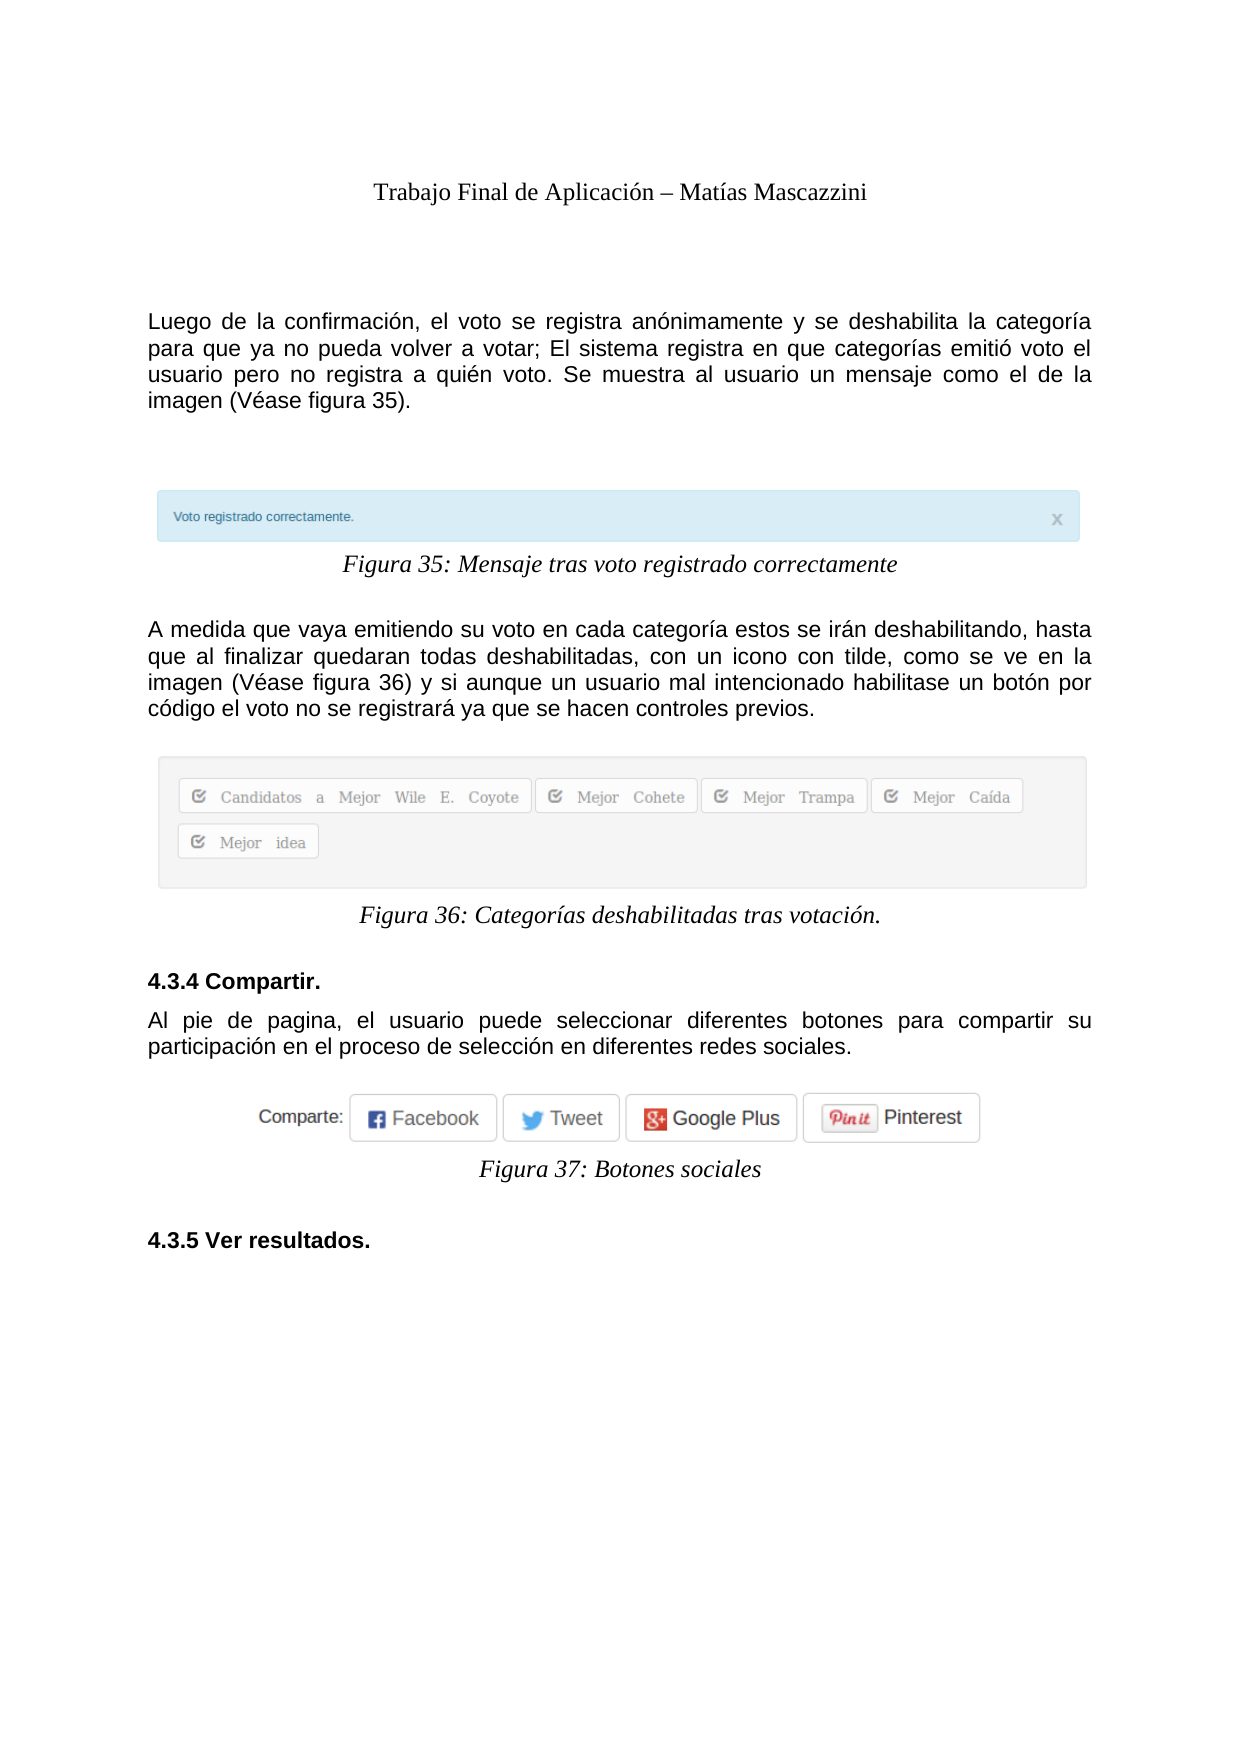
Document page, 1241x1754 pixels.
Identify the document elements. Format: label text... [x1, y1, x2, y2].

text Figura 35: Mensaje tras voto registrado correctamente [148, 549, 1093, 577]
text Luego de la confirmación, el voto se registra anónimamente y se deshabilita la categoría para que ya no pueda volver a votar; El sistema registra en que categorías emitió voto el usuario pero no registra a quién voto. Se muestra al usuario un mensaje como el de la imagen (Véase figura 35). [148, 308, 1093, 414]
picture [147, 484, 1093, 549]
picture [252, 1084, 988, 1154]
text 4.3.5 Ver resultados. [148, 1227, 1093, 1254]
text Al pie de pagina, el usuario puede seleccionar diferentes botones para compartir su participación en el proceso de selección en diferentes redes sociales. [148, 1007, 1093, 1059]
picture [147, 749, 1093, 901]
text Figura 36: Categorías deshabilitadas tras votación. [148, 901, 1093, 929]
text Figura 37: Botones sociales [252, 1154, 988, 1182]
text 4.3.4 Compartir. [148, 968, 1093, 994]
text A medida que vaya emitiendo su voto en cada categoría estos se irán deshabilitando, hasta que al finalizar quedaran todas deshabilitadas, con un icono con tilde, como se ve en la imagen (Véase figura 36) y si aunque un usuario mal intencionado habilitase un botón por código el voto no se registrará ya que se hacen controles previos. [148, 616, 1093, 722]
